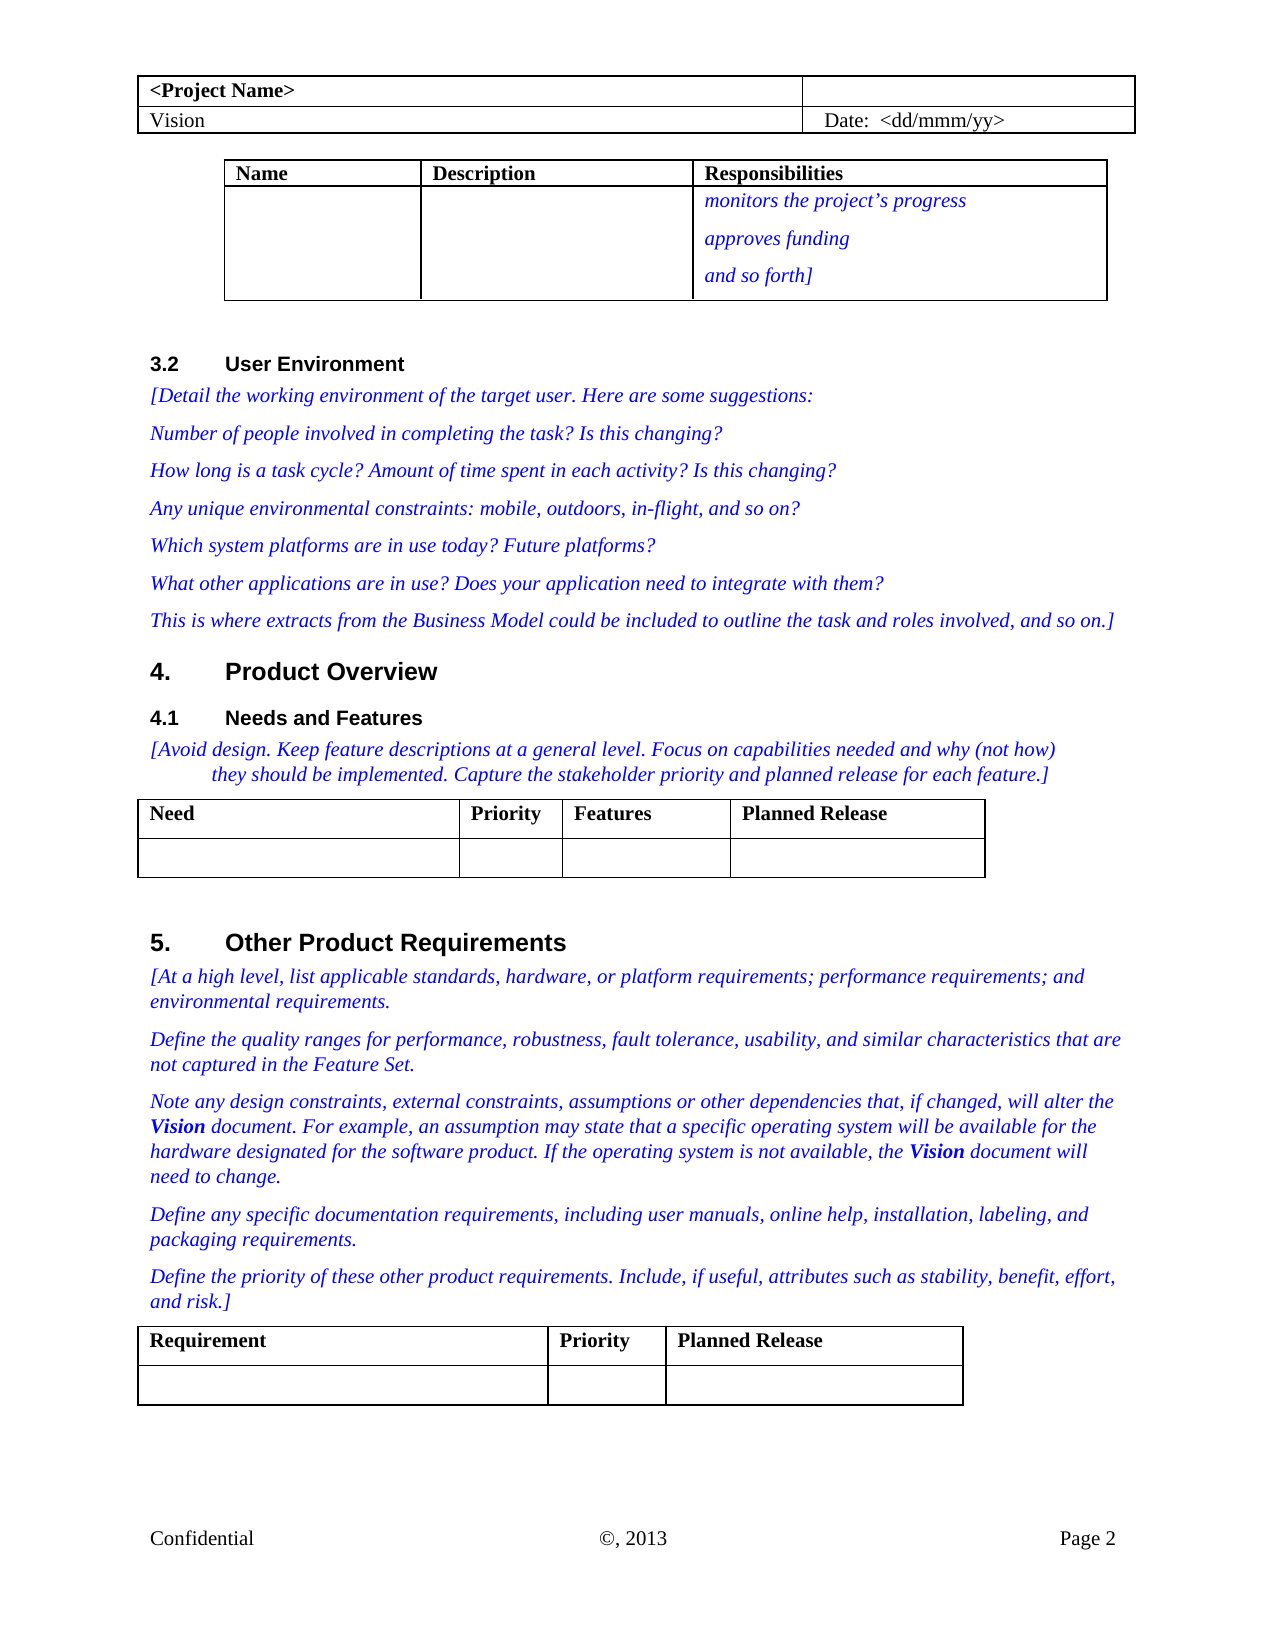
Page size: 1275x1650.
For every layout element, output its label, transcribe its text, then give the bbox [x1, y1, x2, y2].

text This is where extracts from the Business Model could be included to outline the task and roles involved, and so on.] [150, 607, 1125, 632]
text Define the quality ranges for performance, robustness, fault tolerance, usability, and similar characteristics that are not captured in the Feature Set. [150, 1026, 1125, 1076]
subtitle Product Overview [150, 657, 1125, 686]
table_header Priority [460, 800, 562, 838]
text What other applications are in use? Does your application need to integrate with them? [150, 570, 1125, 595]
table_header Requirement [139, 1327, 547, 1365]
table_cell [731, 839, 984, 877]
text Number of people involved in completing the task? Is this changing? [150, 420, 1125, 445]
subtitle Other Product Requirements [150, 928, 1125, 957]
subtitle User Environment [150, 351, 1125, 376]
table_cell [139, 1366, 547, 1404]
table_header Description [422, 161, 692, 185]
subtitle Needs and Features [150, 705, 1125, 730]
table_header Name [225, 161, 420, 185]
text Any unique environmental constraints: mobile, outdoors, in-flight, and so on? [150, 495, 1125, 520]
table_cell [563, 839, 730, 877]
table_cell [667, 1366, 962, 1404]
table_cell [139, 839, 459, 877]
table_cell [549, 1366, 665, 1404]
text [Avoid design. Keep feature descriptions at a general level. Focus on capabilities needed and why (not how) they should be implemented. Capture the stakeholder priority and planned release for each feature.] [150, 736, 1125, 786]
text [At a high level, list applicable standards, hardware, or platform requirements; performance requirements; and environmental requirements. [150, 963, 1125, 1013]
text Note any design constraints, external constraints, assumptions or other dependencies that, if changed, will alter the Vision document. For example, an assumption may state that a specific operating system will be available for the hardware designated for the software product. If the operating system is not available, the Vision document will need to change. [150, 1088, 1125, 1188]
table_header Features [563, 800, 730, 838]
table_header Priority [549, 1327, 665, 1365]
text [Detail the working environment of the target user. Here are some suggestions: [150, 382, 1125, 407]
table_cell [225, 187, 420, 299]
table_header Responsibilities [694, 161, 1106, 185]
text Which system platforms are in use today? Future platforms? [150, 532, 1125, 557]
text Define the priority of these other product requirements. Include, if useful, attributes such as stability, benefit, effort, and risk.] [150, 1263, 1125, 1313]
table_cell [460, 839, 562, 877]
text How long is a task cycle? Amount of time spent in each activity? Is this changing? [150, 457, 1125, 482]
table_header Planned Release [667, 1327, 962, 1365]
table_header Need [139, 800, 459, 838]
table_cell [422, 187, 692, 299]
table_cell monitors the project’s progress approves funding and so forth] [694, 187, 1106, 299]
table_header Planned Release [731, 800, 984, 838]
text Define any specific documentation requirements, including user manuals, online help, installation, labeling, and packaging requirements. [150, 1201, 1125, 1251]
